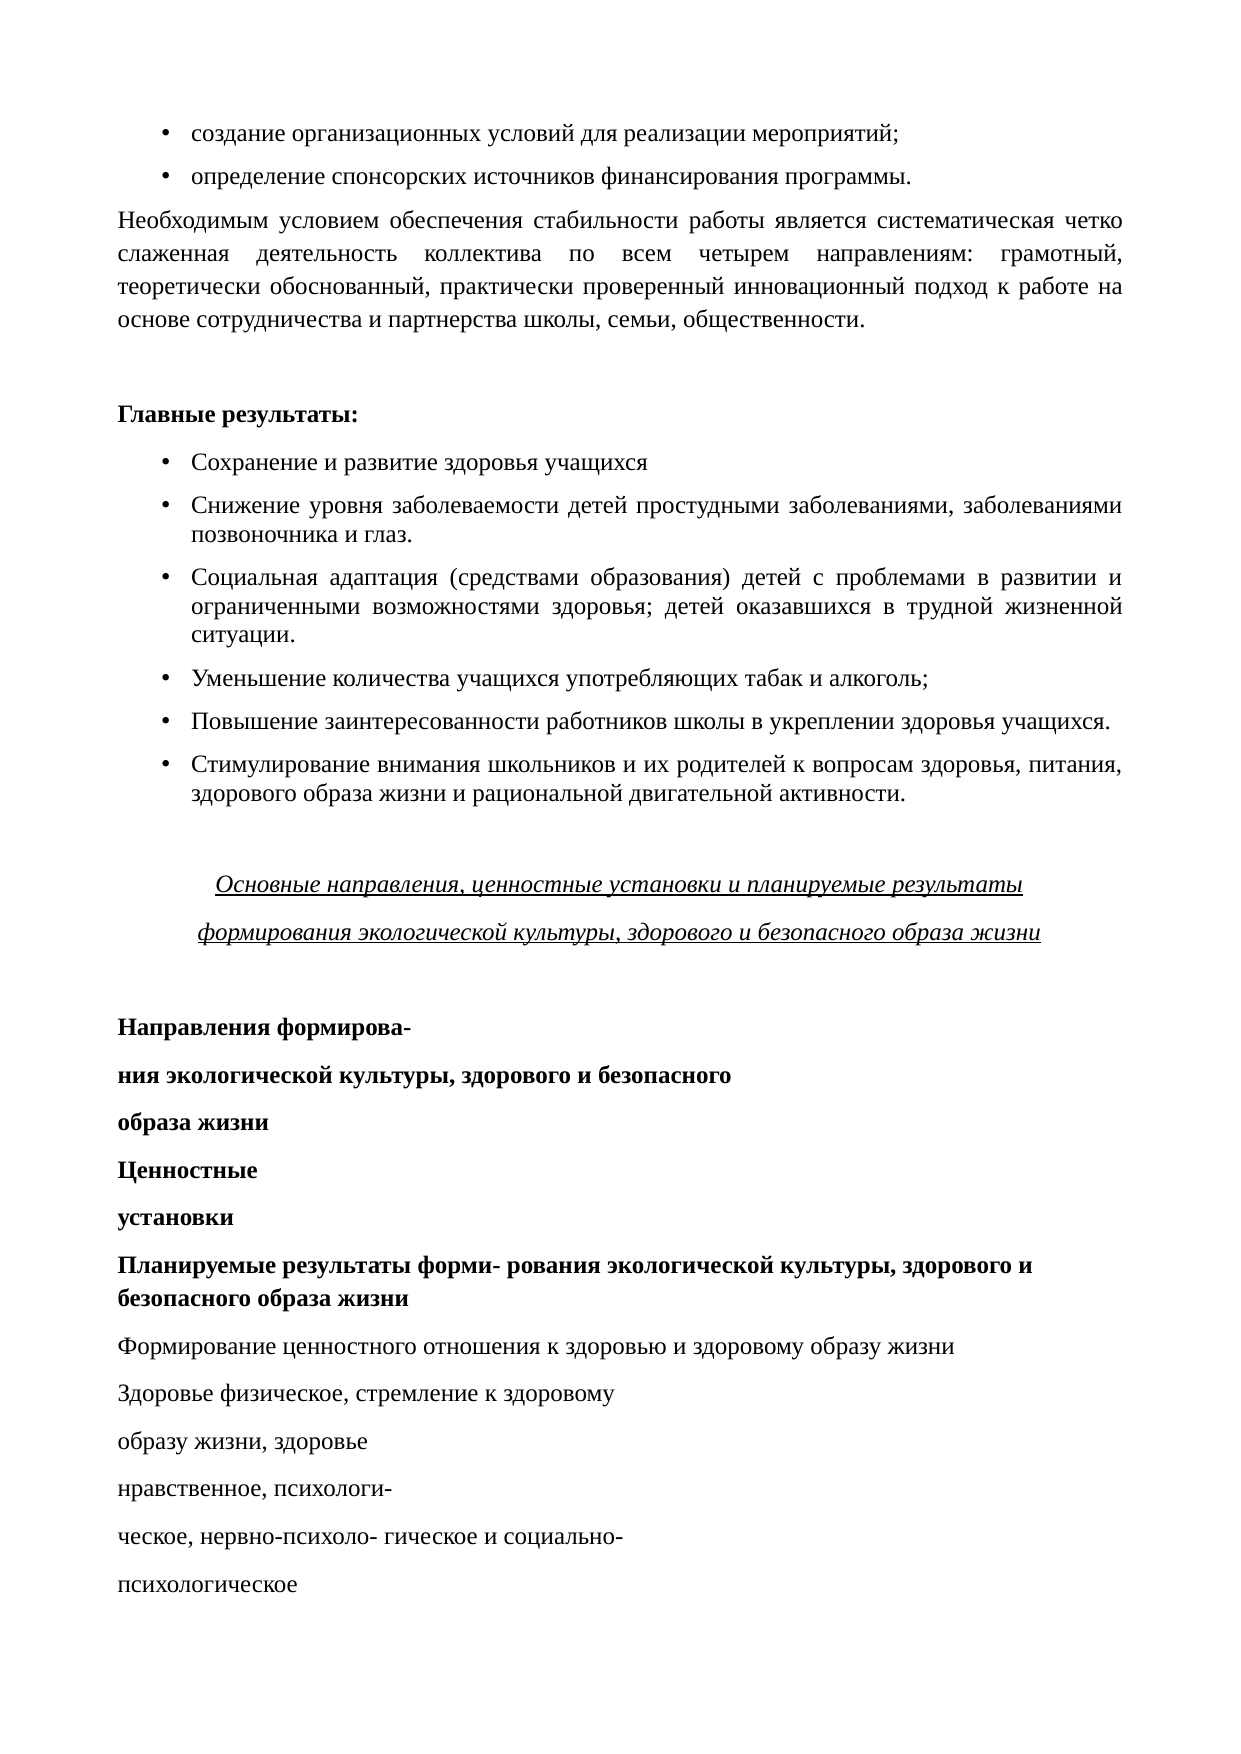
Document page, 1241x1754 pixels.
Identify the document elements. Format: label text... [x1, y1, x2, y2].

list Социальная адаптация (средствами образования) детей с проблемами в развитии и ограниченными возможностями здоровья; детей оказавшихся в трудной жизненной ситуации. [161, 562, 1123, 648]
list Повышение заинтересованности работников школы в укреплении здоровья учащихся. [161, 706, 1123, 735]
text психологическое [117, 1569, 1123, 1597]
list создание организационных условий для реализации мероприятий; [161, 118, 1123, 147]
text образа жизни [117, 1107, 1123, 1136]
text Здоровье физическое, стремление к здоровому [117, 1378, 1123, 1407]
text Основные направления, ценностные установки и планируемые результаты [117, 869, 1123, 898]
text образу жизни, здоровье [117, 1426, 1123, 1455]
text Необходимым условием обеспечения стабильности работы является систематическая четко слаженная деятельность коллектива по всем четырем направлениям: грамотный, теоретически обоснованный, практически проверенный инновационный подход к работе на основе сотрудничества и партнерства школы, семьи, общественности. [117, 205, 1123, 333]
list Снижение уровня заболеваемости детей простудными заболеваниями, заболеваниями позвоночника и глаз. [161, 490, 1123, 547]
list Уменьшение количества учащихся употребляющих табак и алкоголь; [161, 663, 1123, 692]
list определение спонсорских источников финансирования программы. [161, 161, 1123, 190]
text Формирование ценностного отношения к здоровью и здоровому образу жизни [117, 1331, 1123, 1359]
list Сохранение и развитие здоровья учащихся [161, 447, 1123, 475]
text Ценностные [117, 1155, 1123, 1184]
text Направления формирова- [117, 1012, 1123, 1041]
list Стимулирование внимания школьников и их родителей к вопросам здоровья, питания, здорового образа жизни и рациональной двигательной активности. [161, 749, 1123, 807]
text ния экологической культуры, здорового и безопасного [117, 1060, 1123, 1088]
text формирования экологической культуры, здорового и безопасного образа жизни [117, 917, 1123, 946]
text ческое, нервно-психоло- гическое и социально- [117, 1521, 1123, 1550]
text Планируемые результаты форми- рования экологической культуры, здорового и безопасного образа жизни [117, 1250, 1123, 1312]
text Главные результаты: [117, 399, 1123, 428]
text установки [117, 1202, 1123, 1231]
text нравственное, психологи- [117, 1473, 1123, 1502]
